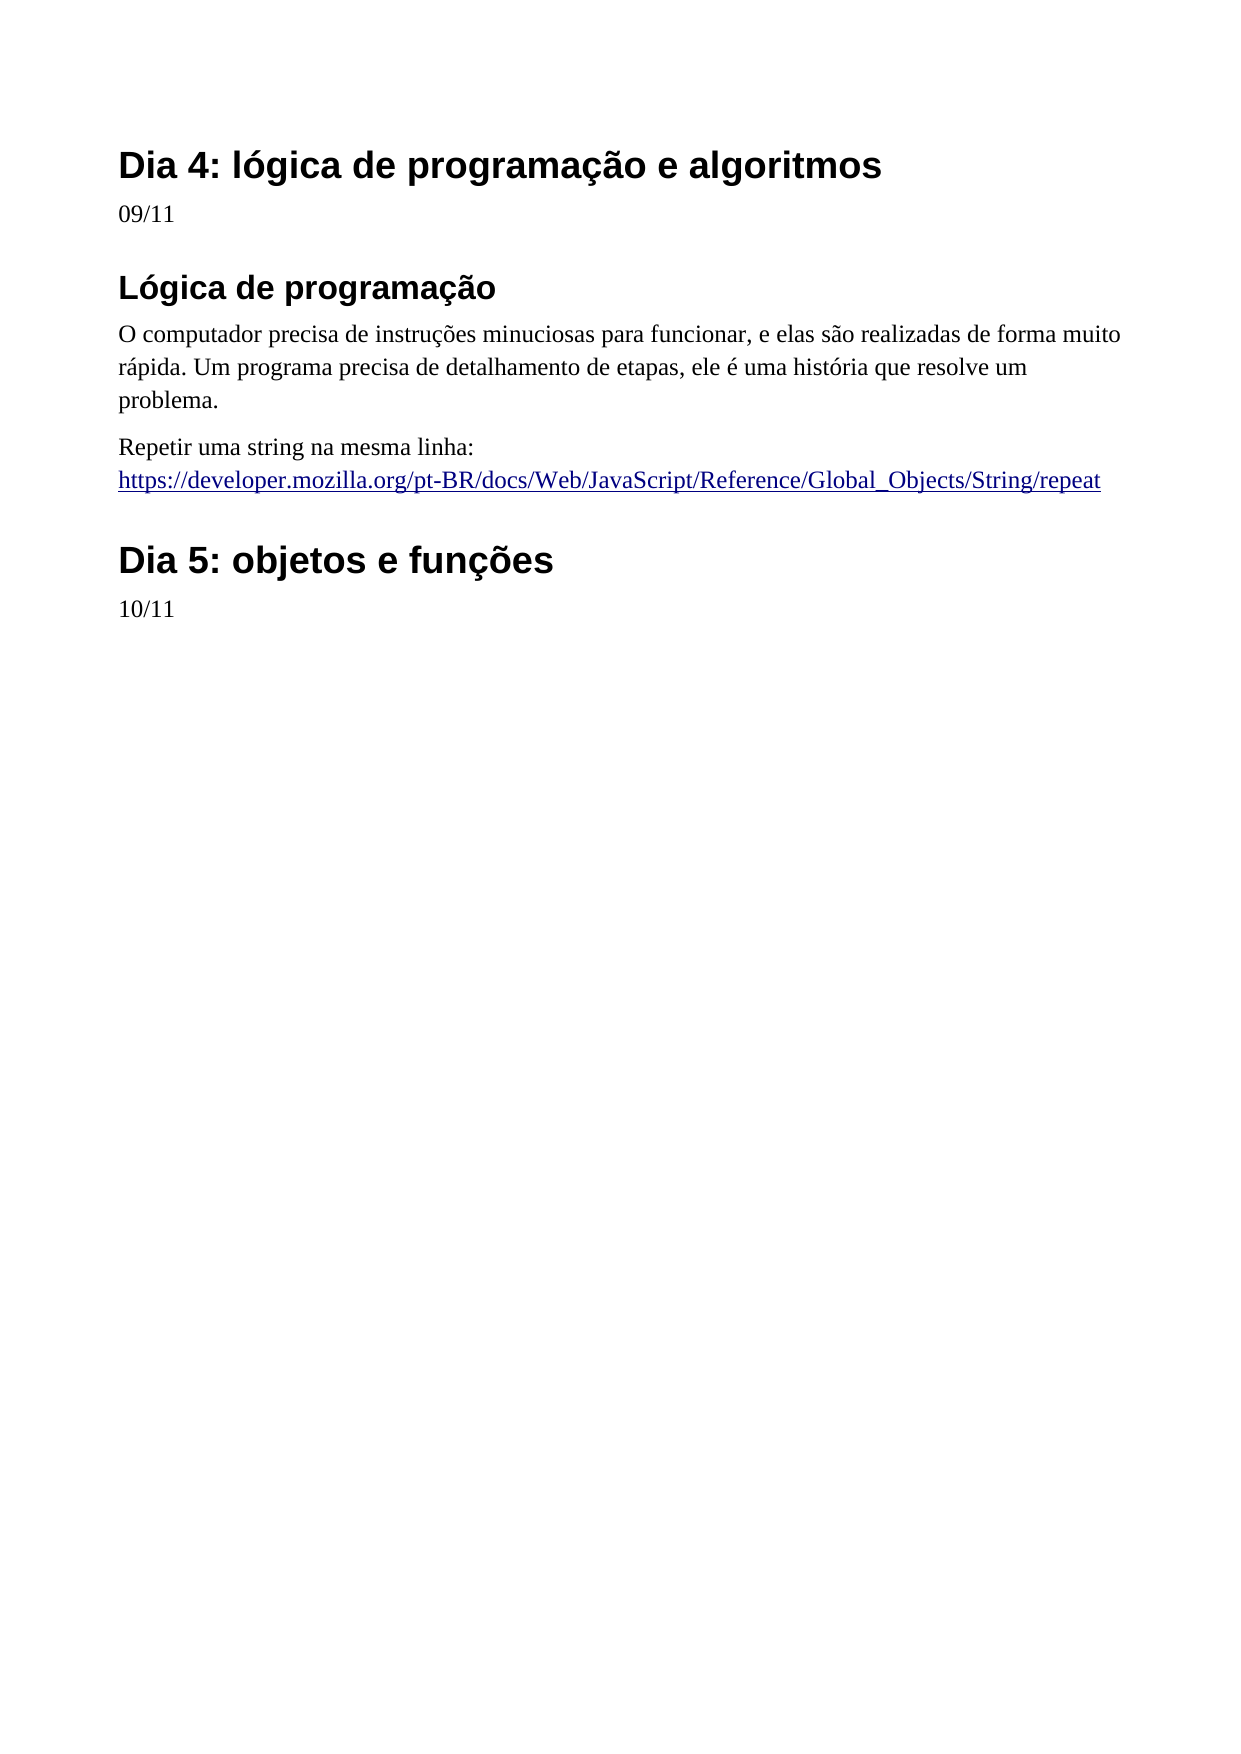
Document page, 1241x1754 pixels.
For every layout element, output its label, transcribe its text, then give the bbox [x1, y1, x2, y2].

subtitle Lógica de programação [118, 268, 1122, 306]
text 09/11 [118, 199, 1122, 228]
text O computador precisa de instruções minuciosas para funcionar, e elas são realizadas de forma muito rápida. Um programa precisa de detalhamento de etapas, ele é uma história que resolve um problema. [118, 319, 1122, 414]
subtitle Dia 4: lógica de programação e algoritmos [118, 143, 1122, 187]
text 10/11 [118, 594, 1122, 623]
subtitle Dia 5: objetos e funções [118, 538, 1122, 582]
text Repetir uma string na mesma linha: https://developer.mozilla.org/pt-BR/docs/Web/JavaScript/Reference/Global_Objects/String/repeat [118, 432, 1122, 494]
